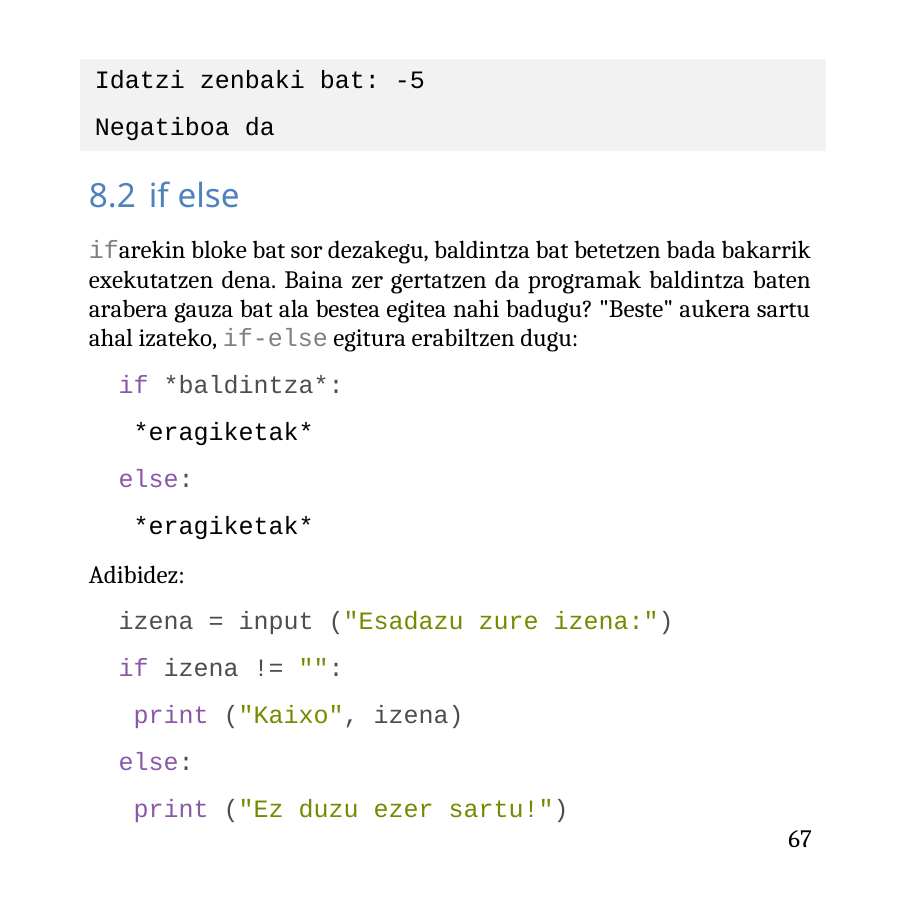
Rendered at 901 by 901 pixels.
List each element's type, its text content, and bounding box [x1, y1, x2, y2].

text Adibidez: [89, 561, 811, 589]
text if *baldintza*: [118, 372, 811, 401]
text if izena != "": [118, 655, 811, 684]
text else: [118, 749, 811, 778]
text Negatiboa da [86, 106, 820, 145]
text print ("Kaixo", izena) [118, 702, 811, 731]
subtitle if else [89, 172, 811, 217]
text Idatzi zenbaki bat: -5 [86, 65, 820, 96]
text ifarekin bloke bat sor dezakegu, baldintza bat betetzen bada bakarrik exekutatzen dena. Baina zer gertatzen da programak baldintza baten arabera gauza bat ala bestea egitea nahi badugu? "Beste" aukera sartu ahal izateko, if-else egitura erabiltzen dugu: [89, 236, 811, 354]
text else: [118, 467, 811, 495]
text *eragiketak* [118, 419, 811, 448]
text izena = input ("Esadazu zure izena:") [118, 608, 811, 637]
text *eragiketak* [118, 514, 811, 542]
text print ("Ez duzu ezer sartu!") [118, 797, 811, 825]
